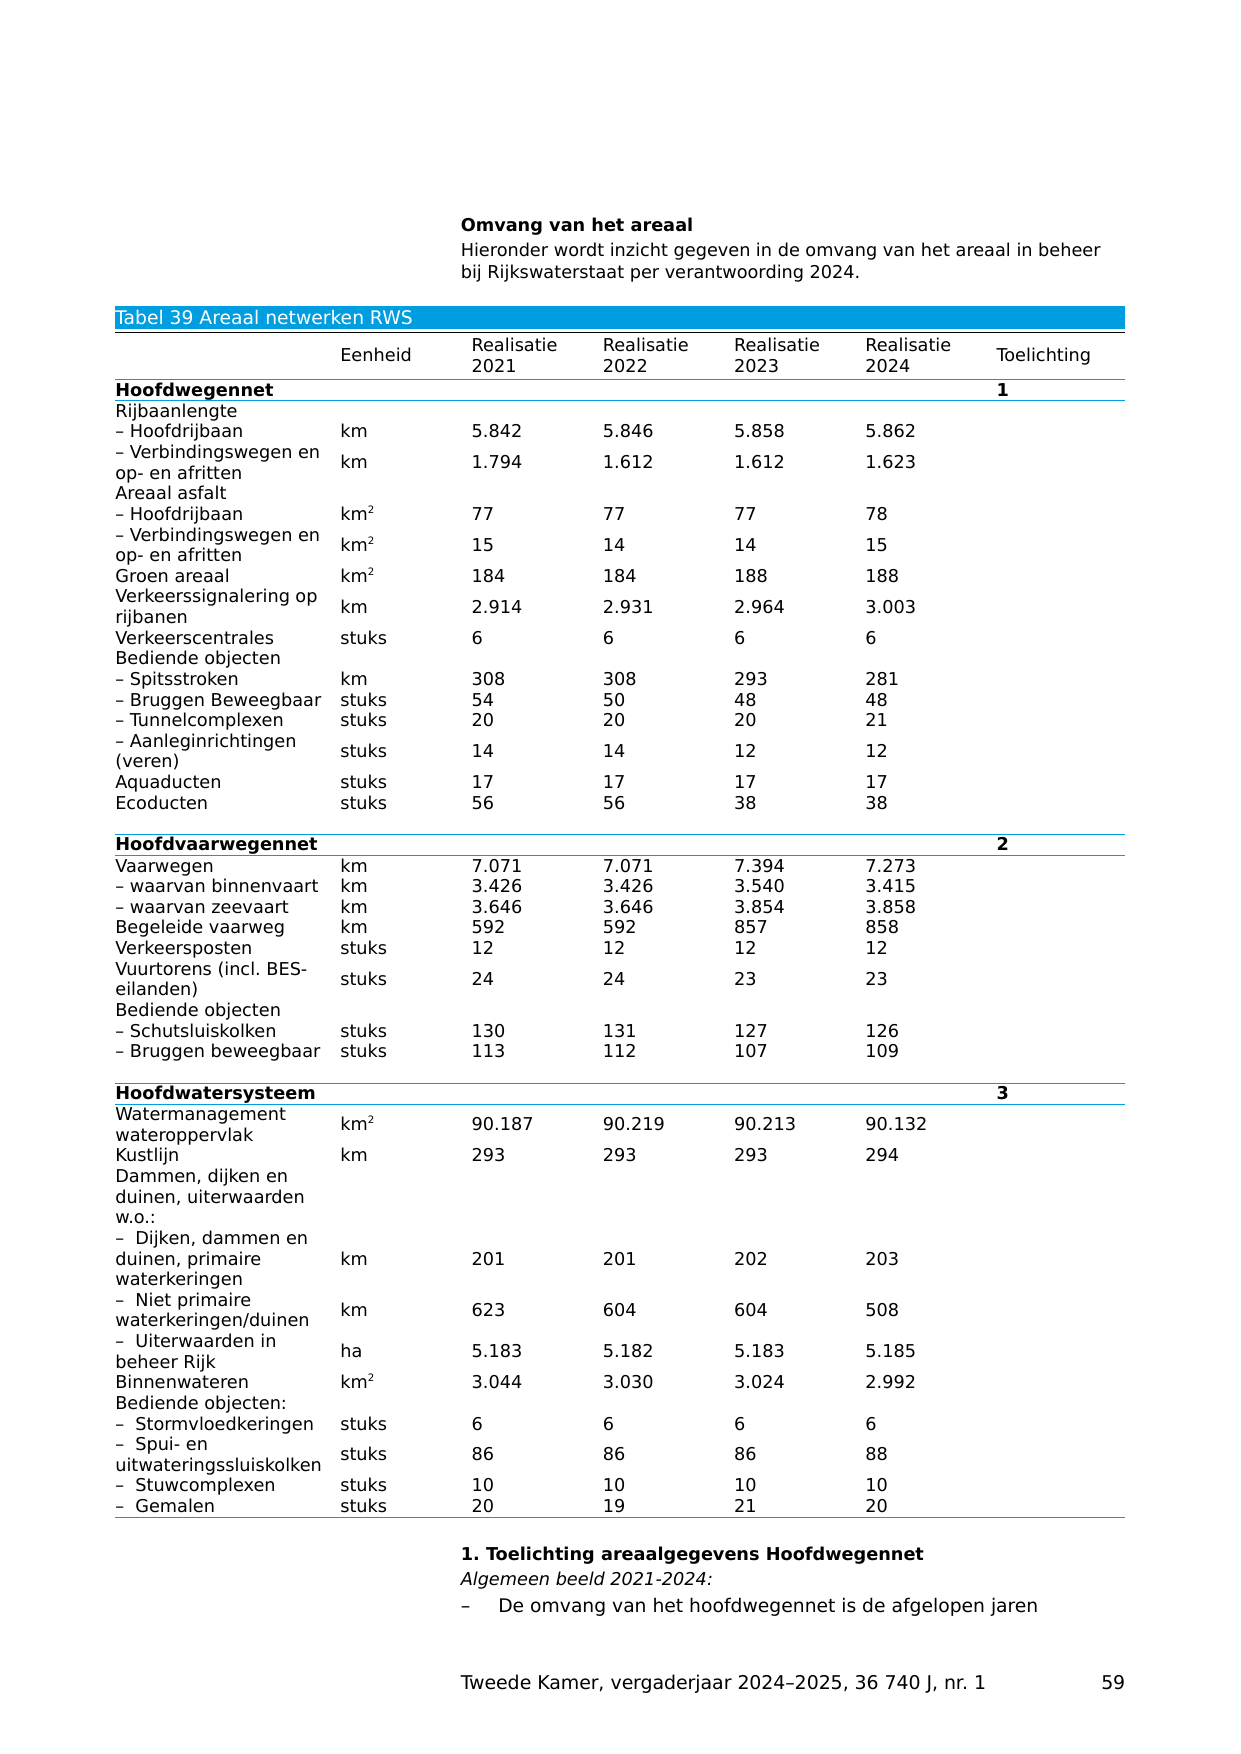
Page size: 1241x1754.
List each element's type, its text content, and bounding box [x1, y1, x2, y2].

table_cell 50 [600, 690, 731, 710]
list De omvang van het hoofdwegennet is de afgelopen jaren [461, 1592, 1125, 1617]
table_cell 293 [731, 669, 862, 689]
table_cell 12 [469, 938, 600, 959]
table_cell [994, 918, 1125, 938]
table_cell [994, 1166, 1125, 1228]
table_cell Ecoducten [115, 793, 337, 813]
table_cell – Verbindingswegen en op- en afritten [115, 442, 337, 483]
table_cell [600, 835, 731, 855]
table_cell 6 [731, 628, 862, 648]
table_cell [337, 813, 468, 834]
table_cell 623 [469, 1290, 600, 1331]
table_cell [994, 710, 1125, 731]
table_cell 77 [600, 504, 731, 524]
table_cell [337, 1393, 468, 1413]
table_cell [862, 1084, 993, 1103]
table_cell Eenheid [337, 333, 468, 379]
table_cell 201 [600, 1228, 731, 1290]
table_cell [862, 1062, 993, 1082]
table_cell [994, 690, 1125, 710]
table_cell [469, 1000, 600, 1021]
table_cell [994, 959, 1125, 1000]
table_cell 77 [731, 504, 862, 524]
table_cell 5.846 [600, 421, 731, 442]
table_cell [994, 1290, 1125, 1331]
table_cell [731, 1084, 862, 1103]
table_cell [994, 1062, 1125, 1082]
table_cell Verkeersposten [115, 938, 337, 959]
table_cell 12 [731, 731, 862, 772]
table_cell 5.183 [731, 1331, 862, 1372]
table_cell Groen areaal [115, 566, 337, 586]
table_cell 857 [731, 918, 862, 938]
table_cell [994, 1228, 1125, 1290]
table_cell 5.185 [862, 1331, 993, 1372]
table_cell Hoofdwegennet [115, 380, 337, 400]
table_cell [994, 1434, 1125, 1475]
table_cell 78 [862, 504, 993, 524]
table_cell 20 [469, 1496, 600, 1517]
table_cell – Bruggen beweegbaar [115, 1041, 337, 1062]
table_cell 24 [469, 959, 600, 1000]
table_cell km [337, 586, 468, 628]
table_cell Bediende objecten [115, 1000, 337, 1021]
table_cell stuks [337, 1021, 468, 1041]
table_cell [994, 648, 1125, 669]
table_cell stuks [337, 1414, 468, 1434]
table_cell [994, 897, 1125, 917]
table_cell 5.862 [862, 421, 993, 442]
table_cell 7.273 [862, 856, 993, 876]
table_cell 3.858 [862, 897, 993, 917]
table_cell [731, 835, 862, 855]
table_cell 5.842 [469, 421, 600, 442]
table_cell 3.044 [469, 1372, 600, 1393]
table_cell 20 [600, 710, 731, 731]
table_cell [862, 1000, 993, 1021]
table_cell [994, 1041, 1125, 1062]
table_cell [115, 813, 337, 834]
table_cell [469, 1166, 600, 1228]
table_cell 6 [731, 1414, 862, 1434]
table_cell 3.003 [862, 586, 993, 628]
table_cell Hoofdvaarwegennet [115, 835, 337, 855]
table_cell – Schutsluiskolken [115, 1021, 337, 1041]
table_cell 7.394 [731, 856, 862, 876]
table_cell [994, 442, 1125, 483]
table_cell 3 [994, 1084, 1125, 1103]
table_cell – Niet primaire waterkeringen/duinen [115, 1290, 337, 1331]
table_cell ha [337, 1331, 468, 1372]
table_cell 86 [731, 1434, 862, 1475]
table_cell km [337, 669, 468, 689]
table_cell [994, 856, 1125, 876]
table_cell 14 [600, 731, 731, 772]
text Omvang van het areaal [461, 213, 1125, 236]
table_cell 3.426 [600, 876, 731, 897]
table_cell 38 [862, 793, 993, 813]
table_cell 48 [862, 690, 993, 710]
table_cell 15 [862, 525, 993, 566]
table_cell 17 [469, 772, 600, 793]
table_cell – Gemalen [115, 1496, 337, 1517]
table_cell km2 [337, 525, 468, 566]
table_cell Realisatie 2021 [469, 333, 600, 379]
table_cell 21 [862, 710, 993, 731]
table_cell 86 [600, 1434, 731, 1475]
table_cell 293 [469, 1145, 600, 1166]
table_cell [337, 1062, 468, 1082]
table_cell [994, 504, 1125, 524]
table_cell – Aanleginrichtingen (veren) [115, 731, 337, 772]
table_cell – Tunnelcomplexen [115, 710, 337, 731]
table_cell 19 [600, 1496, 731, 1517]
table_cell 48 [731, 690, 862, 710]
table_cell 107 [731, 1041, 862, 1062]
table_cell 20 [862, 1496, 993, 1517]
table_cell 6 [862, 628, 993, 648]
text 1. Toelichting areaalgegevens Hoofdwegennet [461, 1542, 1125, 1565]
table_cell [731, 813, 862, 834]
table_cell 293 [731, 1145, 862, 1166]
table_cell 2.964 [731, 586, 862, 628]
table_cell [994, 1496, 1125, 1517]
table_cell km [337, 442, 468, 483]
table_cell stuks [337, 1475, 468, 1496]
table_cell 131 [600, 1021, 731, 1041]
table_cell [994, 1372, 1125, 1393]
table_cell 88 [862, 1434, 993, 1475]
table_cell 56 [469, 793, 600, 813]
table_cell 56 [600, 793, 731, 813]
table_cell [994, 772, 1125, 793]
table_cell 3.415 [862, 876, 993, 897]
table_cell 77 [469, 504, 600, 524]
table_cell 1.612 [600, 442, 731, 483]
table_cell [600, 483, 731, 504]
table_cell km [337, 876, 468, 897]
table_cell 293 [600, 1145, 731, 1166]
table_cell 592 [600, 918, 731, 938]
table_cell 1 [994, 380, 1125, 400]
table_cell [600, 1000, 731, 1021]
table_cell [994, 731, 1125, 772]
table_cell 3.854 [731, 897, 862, 917]
text Algemeen beeld 2021-2024: [461, 1567, 1125, 1590]
table_cell 130 [469, 1021, 600, 1041]
table_cell [994, 566, 1125, 586]
table_cell Binnenwateren [115, 1372, 337, 1393]
table_cell Areaal asfalt [115, 483, 337, 504]
table_cell [337, 483, 468, 504]
table_cell stuks [337, 1041, 468, 1062]
table_cell [337, 1000, 468, 1021]
table_cell [469, 1084, 600, 1103]
table_cell [337, 648, 468, 669]
table_cell [994, 1000, 1125, 1021]
table_cell 6 [469, 628, 600, 648]
table_cell [600, 1062, 731, 1082]
table_cell stuks [337, 938, 468, 959]
table_cell – Spitsstroken [115, 669, 337, 689]
table_cell 592 [469, 918, 600, 938]
table_cell 202 [731, 1228, 862, 1290]
table_cell [994, 1393, 1125, 1413]
table_cell km [337, 1228, 468, 1290]
table_cell [469, 1062, 600, 1082]
table_cell 14 [731, 525, 862, 566]
table_cell 308 [469, 669, 600, 689]
table_cell 10 [731, 1475, 862, 1496]
table_cell [600, 1084, 731, 1103]
table_cell 6 [862, 1414, 993, 1434]
table_cell 127 [731, 1021, 862, 1041]
table_cell [731, 380, 862, 400]
table_cell 294 [862, 1145, 993, 1166]
table_cell 10 [862, 1475, 993, 1496]
table_cell km [337, 856, 468, 876]
table_cell [337, 380, 468, 400]
table_cell [994, 586, 1125, 628]
table_cell [994, 876, 1125, 897]
table_cell Rijbaanlengte [115, 401, 337, 421]
table_cell 90.187 [469, 1105, 600, 1145]
table_cell – Stuwcomplexen [115, 1475, 337, 1496]
table_cell stuks [337, 731, 468, 772]
table_cell 188 [862, 566, 993, 586]
table_cell Realisatie 2023 [731, 333, 862, 379]
table_cell 23 [731, 959, 862, 1000]
table_cell stuks [337, 1496, 468, 1517]
table_cell [994, 1475, 1125, 1496]
table_cell 17 [600, 772, 731, 793]
table_cell – Stormvloedkeringen [115, 1414, 337, 1434]
table_cell 2.931 [600, 586, 731, 628]
table_cell [600, 648, 731, 669]
table_cell 3.646 [469, 897, 600, 917]
table_cell 20 [731, 710, 862, 731]
table_cell 38 [731, 793, 862, 813]
table_cell [731, 648, 862, 669]
table_cell Dammen, dijken en duinen, uiterwaarden w.o.: [115, 1166, 337, 1228]
table_cell 12 [600, 938, 731, 959]
table_cell Realisatie 2022 [600, 333, 731, 379]
table_cell Bediende objecten: [115, 1393, 337, 1413]
table_cell [994, 525, 1125, 566]
table_cell [469, 835, 600, 855]
table_cell 858 [862, 918, 993, 938]
table_cell 54 [469, 690, 600, 710]
table_cell 86 [469, 1434, 600, 1475]
table_cell – Dijken, dammen en duinen, primaire waterkeringen [115, 1228, 337, 1290]
table_cell Verkeerscentrales [115, 628, 337, 648]
table_cell 21 [731, 1496, 862, 1517]
table_cell 7.071 [600, 856, 731, 876]
table_cell [994, 1331, 1125, 1372]
table_cell 3.030 [600, 1372, 731, 1393]
table_cell Begeleide vaarweg [115, 918, 337, 938]
table_cell 5.183 [469, 1331, 600, 1372]
table_cell [994, 938, 1125, 959]
table_cell 2.914 [469, 586, 600, 628]
table_cell [994, 813, 1125, 834]
table_cell [115, 333, 337, 379]
table_cell km2 [337, 566, 468, 586]
table_cell 201 [469, 1228, 600, 1290]
table_cell 17 [731, 772, 862, 793]
table_cell stuks [337, 793, 468, 813]
table_cell Toelichting [994, 333, 1125, 379]
table_cell Kustlijn [115, 1145, 337, 1166]
table_cell 1.612 [731, 442, 862, 483]
table_cell Vuurtorens (incl. BES-eilanden) [115, 959, 337, 1000]
table_cell [862, 483, 993, 504]
table_cell – Uiterwaarden in beheer Rijk [115, 1331, 337, 1372]
table_cell – waarvan binnenvaart [115, 876, 337, 897]
table_cell km [337, 1290, 468, 1331]
table_cell [469, 1393, 600, 1413]
table_cell [469, 483, 600, 504]
table_cell 203 [862, 1228, 993, 1290]
table_cell [731, 1393, 862, 1413]
table_cell 14 [600, 525, 731, 566]
table_cell 12 [862, 731, 993, 772]
table_cell Verkeerssignalering op rijbanen [115, 586, 337, 628]
table_cell 12 [731, 938, 862, 959]
table_cell stuks [337, 628, 468, 648]
table_cell [994, 628, 1125, 648]
table_cell [862, 380, 993, 400]
table_cell [994, 421, 1125, 442]
table_cell [862, 648, 993, 669]
table_cell [862, 835, 993, 855]
table_cell 7.071 [469, 856, 600, 876]
table_cell 3.426 [469, 876, 600, 897]
table_cell stuks [337, 1434, 468, 1475]
table_cell [731, 483, 862, 504]
table_cell 112 [600, 1041, 731, 1062]
table_cell [600, 380, 731, 400]
table_cell [469, 813, 600, 834]
table_cell 184 [469, 566, 600, 586]
table_cell – Spui- en uitwateringssluiskolken [115, 1434, 337, 1475]
table_cell Realisatie 2024 [862, 333, 993, 379]
table_cell 5.182 [600, 1331, 731, 1372]
table_cell [862, 1393, 993, 1413]
table_cell [115, 1062, 337, 1082]
table_cell [862, 401, 993, 421]
table_cell [862, 1166, 993, 1228]
table_cell 17 [862, 772, 993, 793]
table_cell [731, 401, 862, 421]
table_cell – Verbindingswegen en op- en afritten [115, 525, 337, 566]
table_cell 90.219 [600, 1105, 731, 1145]
table_cell [469, 401, 600, 421]
table_cell 113 [469, 1041, 600, 1062]
text Hieronder wordt inzicht gegeven in de omvang van het areaal in beheer bij Rijkswaterstaat per verantwoording 2024. [461, 238, 1125, 283]
table_cell [994, 1145, 1125, 1166]
table_cell stuks [337, 710, 468, 731]
table_cell [994, 1105, 1125, 1145]
table_cell 24 [600, 959, 731, 1000]
table_cell 2 [994, 835, 1125, 855]
table_cell 3.024 [731, 1372, 862, 1393]
table_cell 12 [862, 938, 993, 959]
table_cell 126 [862, 1021, 993, 1041]
table_cell 2.992 [862, 1372, 993, 1393]
table_cell 604 [600, 1290, 731, 1331]
table_cell km [337, 897, 468, 917]
table_cell Hoofdwatersysteem [115, 1084, 337, 1103]
table_cell stuks [337, 772, 468, 793]
table_cell – Hoofdrijbaan [115, 504, 337, 524]
table_cell [731, 1062, 862, 1082]
table_cell [994, 1021, 1125, 1041]
table_cell 1.623 [862, 442, 993, 483]
table_cell 604 [731, 1290, 862, 1331]
table_cell 308 [600, 669, 731, 689]
table_cell 6 [469, 1414, 600, 1434]
table_cell Aquaducten [115, 772, 337, 793]
table_cell km [337, 1145, 468, 1166]
table_cell [600, 1166, 731, 1228]
table_cell 20 [469, 710, 600, 731]
table_cell – waarvan zeevaart [115, 897, 337, 917]
table_cell [994, 669, 1125, 689]
table_cell 15 [469, 525, 600, 566]
table_cell km [337, 918, 468, 938]
table_cell stuks [337, 690, 468, 710]
table_cell – Bruggen Beweegbaar [115, 690, 337, 710]
table_cell – Hoofdrijbaan [115, 421, 337, 442]
table_cell [337, 835, 468, 855]
table_cell 10 [600, 1475, 731, 1496]
table_cell 109 [862, 1041, 993, 1062]
table_cell [469, 648, 600, 669]
table_cell 23 [862, 959, 993, 1000]
table_cell 3.540 [731, 876, 862, 897]
table_cell Bediende objecten [115, 648, 337, 669]
table_cell stuks [337, 959, 468, 1000]
table_cell km2 [337, 504, 468, 524]
table_cell [337, 401, 468, 421]
table_cell 10 [469, 1475, 600, 1496]
table_cell [731, 1000, 862, 1021]
table_cell km2 [337, 1105, 468, 1145]
table_cell [469, 380, 600, 400]
table_cell [994, 401, 1125, 421]
table_cell [994, 483, 1125, 504]
table_cell Watermanagement wateroppervlak [115, 1105, 337, 1145]
table_cell 90.213 [731, 1105, 862, 1145]
table_cell [337, 1084, 468, 1103]
table_cell [994, 793, 1125, 813]
table_cell 90.132 [862, 1105, 993, 1145]
table_cell 6 [600, 1414, 731, 1434]
table_cell 1.794 [469, 442, 600, 483]
table_cell 5.858 [731, 421, 862, 442]
table_cell [600, 1393, 731, 1413]
table_cell 281 [862, 669, 993, 689]
table_cell [337, 1166, 468, 1228]
table_cell [731, 1166, 862, 1228]
table_cell 508 [862, 1290, 993, 1331]
table_cell Vaarwegen [115, 856, 337, 876]
table_cell [600, 401, 731, 421]
table_cell [862, 813, 993, 834]
table_cell 3.646 [600, 897, 731, 917]
table_cell 14 [469, 731, 600, 772]
table_cell km [337, 421, 468, 442]
table_cell [994, 1414, 1125, 1434]
table_cell 188 [731, 566, 862, 586]
table_cell 184 [600, 566, 731, 586]
table_cell 6 [600, 628, 731, 648]
table_cell km2 [337, 1372, 468, 1393]
table_cell [600, 813, 731, 834]
